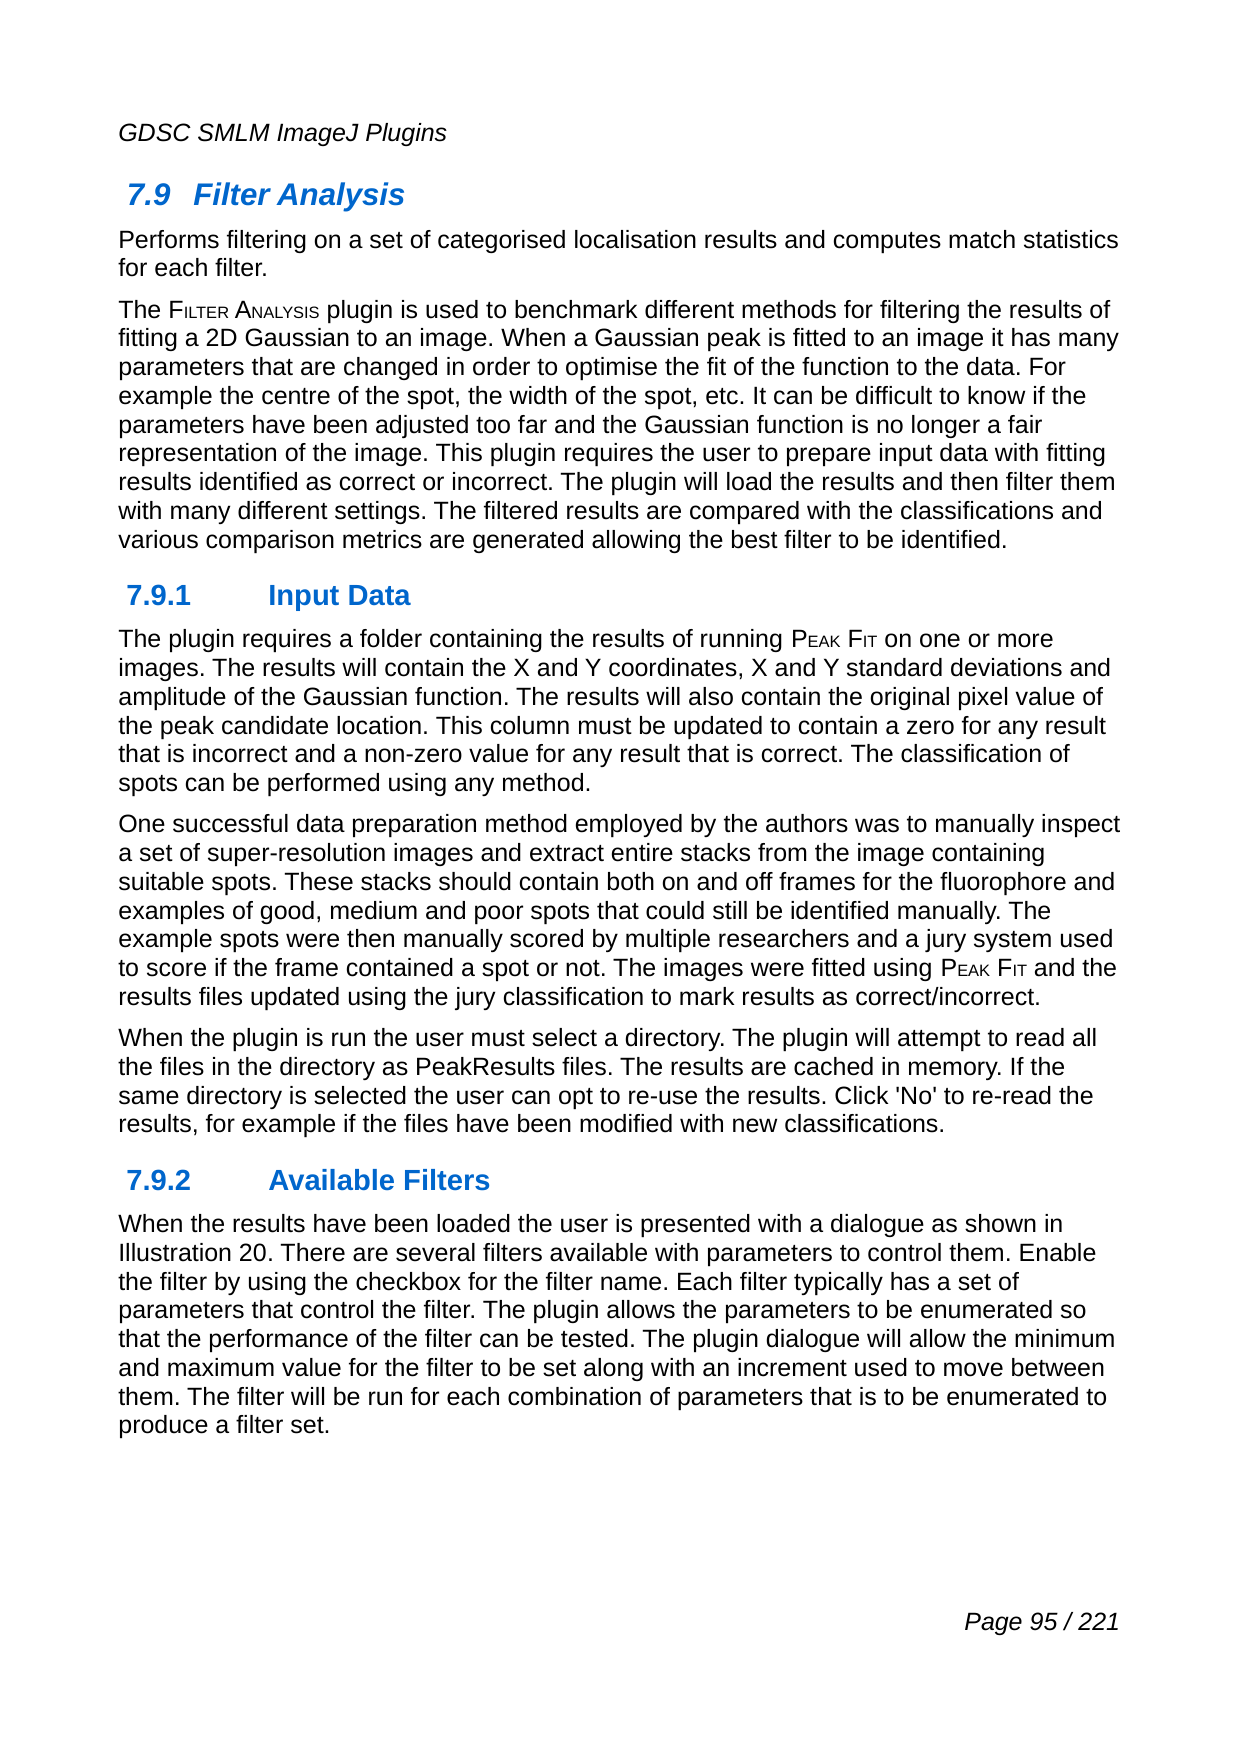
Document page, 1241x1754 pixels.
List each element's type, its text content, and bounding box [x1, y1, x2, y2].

text One successful data preparation method employed by the authors was to manually inspect a set of super-resolution images and extract entire stacks from the image containing suitable spots. These stacks should contain both on and off frames for the fluorophore and examples of good, medium and poor spots that could still be identified manually. The example spots were then manually scored by multiple researchers and a jury system used to score if the frame contained a spot or not. The images were fitted using Peak Fit and the results files updated using the jury classification to mark results as correct/incorrect. [118, 809, 1122, 1011]
text Performs filtering on a set of categorised localisation results and computes match statistics for each filter. [118, 225, 1122, 282]
subtitle Input Data [118, 578, 1122, 612]
text The Filter Analysis plugin is used to benchmark different methods for filtering the results of fitting a 2D Gaussian to an image. When a Gaussian peak is fitted to an image it has many parameters that are changed in order to optimise the fit of the function to the data. For example the centre of the spot, the width of the spot, etc. It can be difficult to know if the parameters have been adjusted too far and the Gaussian function is no longer a fair representation of the image. This plugin requires the user to prepare input data with fitting results identified as correct or incorrect. The plugin will load the results and then filter them with many different settings. The filtered results are compared with the classifications and various comparison metrics are generated allowing the best filter to be identified. [118, 295, 1122, 553]
subtitle Filter Analysis [118, 176, 1122, 212]
text When the plugin is run the user must select a directory. The plugin will attempt to read all the files in the directory as PeakResults files. The results are cached in memory. If the same directory is selected the user can opt to re-use the results. Click 'No' to re-read the results, for example if the files have been modified with new classifications. [118, 1023, 1122, 1138]
text The plugin requires a folder containing the results of running Peak Fit on one or more images. The results will contain the X and Y coordinates, X and Y standard deviations and amplitude of the Gaussian function. The results will also contain the original pixel value of the peak candidate location. This column must be updated to contain a zero for any result that is incorrect and a non-zero value for any result that is correct. The classification of spots can be performed using any method. [118, 624, 1122, 797]
text When the results have been loaded the user is presented with a dialogue as shown in Illustration 20. There are several filters available with parameters to control them. Enable the filter by using the checkbox for the filter name. Each filter typically has a set of parameters that control the filter. The plugin allows the parameters to be enumerated so that the performance of the filter can be tested. The plugin dialogue will allow the minimum and maximum value for the filter to be set along with an increment used to move between them. The filter will be run for each combination of parameters that is to be enumerated to produce a filter set. [118, 1209, 1122, 1439]
subtitle Available Filters [118, 1163, 1122, 1197]
